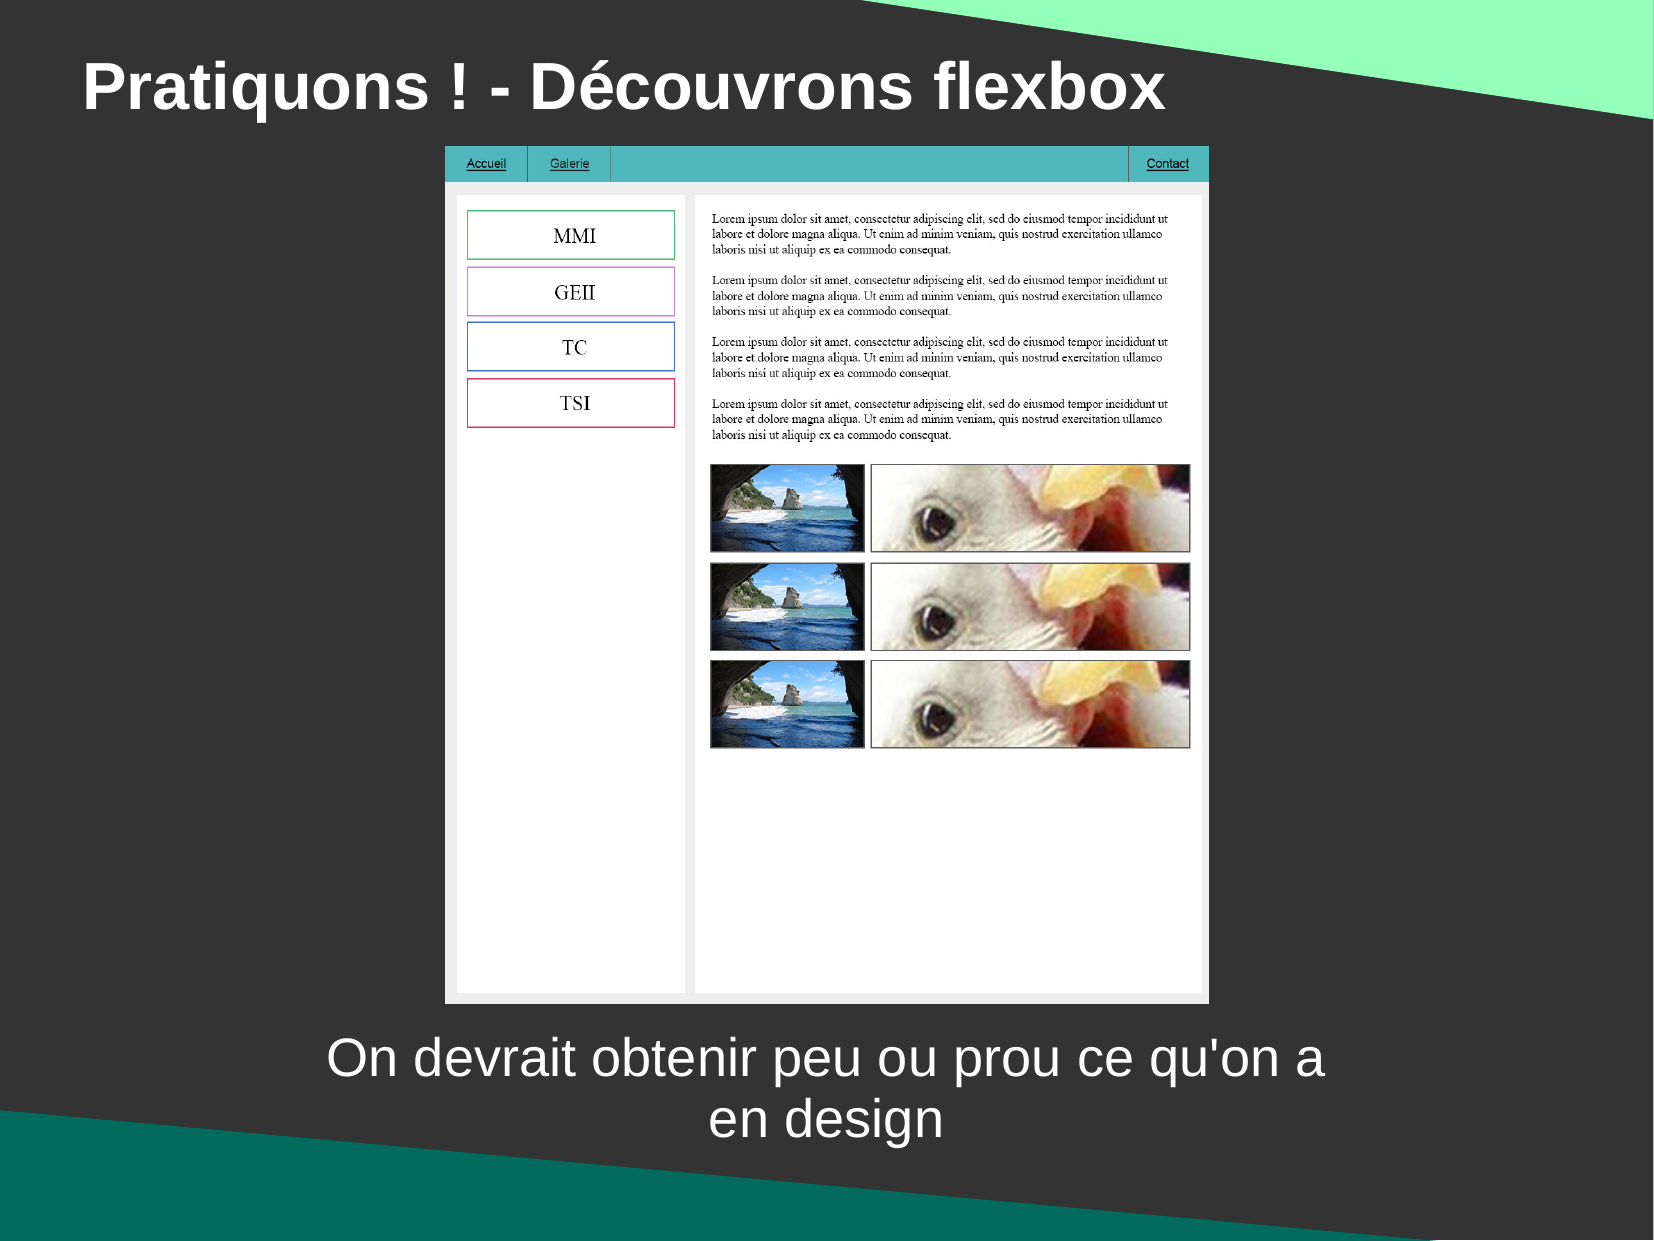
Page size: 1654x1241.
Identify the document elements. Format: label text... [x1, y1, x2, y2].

text_box [860, 0, 1654, 120]
picture [445, 143, 1209, 1004]
title Pratiquons ! - Découvrons flexbox [82, 49, 1630, 142]
title On devrait obtenir peu ou prou ce qu'on a en design [299, 1027, 1355, 1149]
